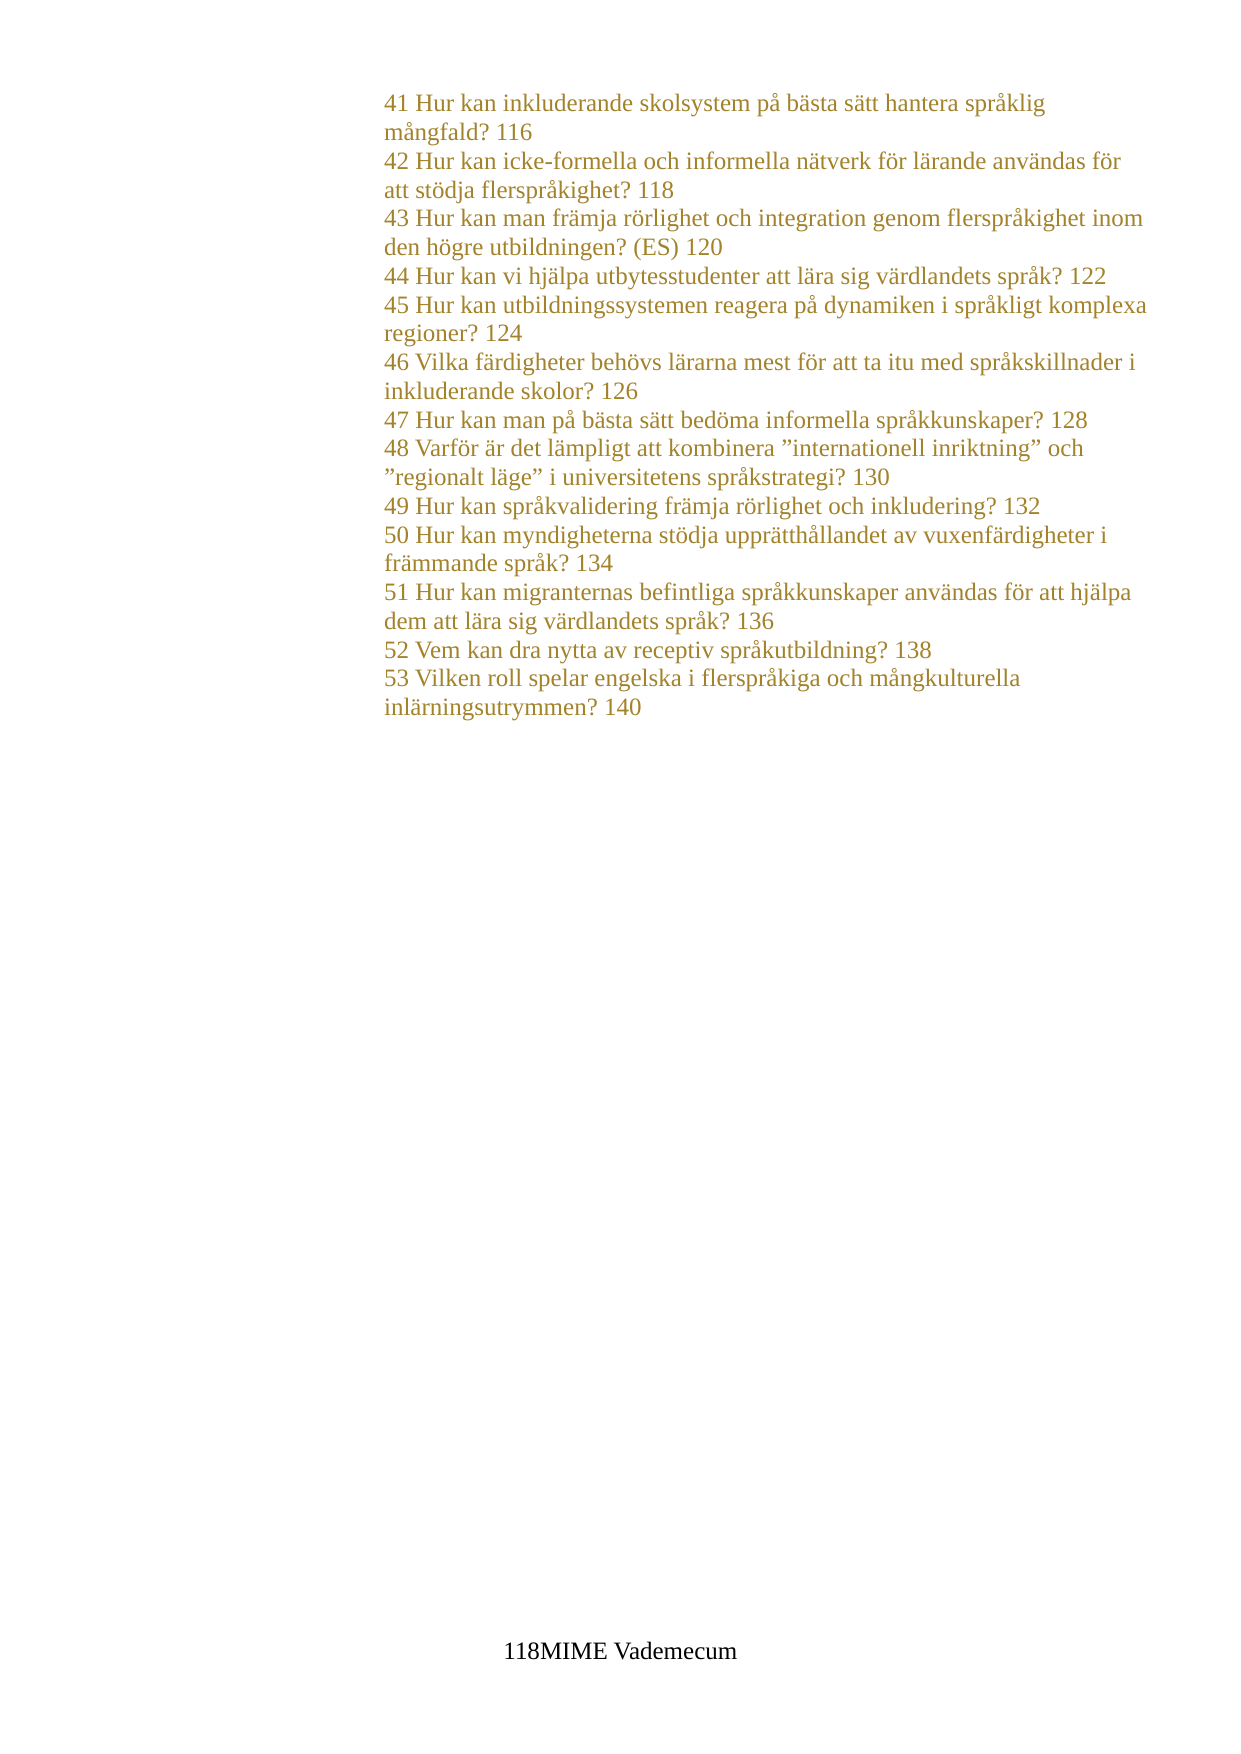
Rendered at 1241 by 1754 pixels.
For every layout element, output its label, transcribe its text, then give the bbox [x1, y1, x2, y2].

text 42 Hur kan icke-formella och informella nätverk för lärande användas för att stödja flerspråkighet? 118 [384, 146, 1152, 203]
text 47 Hur kan man på bästa sätt bedöma informella språkkunskaper? 128 [384, 405, 1152, 433]
text 49 Hur kan språkvalidering främja rörlighet och inkludering? 132 [384, 491, 1152, 520]
text 48 Varför är det lämpligt att kombinera ”internationell inriktning” och ”regionalt läge” i universitetens språkstrategi? 130 [384, 433, 1152, 491]
text 53 Vilken roll spelar engelska i flerspråkiga och mångkulturella inlärningsutrymmen? 140 [384, 663, 1152, 721]
text 41 Hur kan inkluderande skolsystem på bästa sätt hantera språklig mångfald? 116 [384, 88, 1152, 146]
text 50 Hur kan myndigheterna stödja upprätthållandet av vuxenfärdigheter i främmande språk? 134 [384, 520, 1152, 577]
text 45 Hur kan utbildningssystemen reagera på dynamiken i språkligt komplexa regioner? 124 [384, 290, 1152, 347]
text 52 Vem kan dra nytta av receptiv språkutbildning? 138 [384, 635, 1152, 663]
text 51 Hur kan migranternas befintliga språkkunskaper användas för att hjälpa dem att lära sig värdlandets språk? 136 [384, 577, 1152, 635]
text 44 Hur kan vi hjälpa utbytesstudenter att lära sig värdlandets språk? 122 [384, 261, 1152, 290]
text 46 Vilka färdigheter behövs lärarna mest för att ta itu med språkskillnader i inkluderande skolor? 126 [384, 347, 1152, 405]
text 43 Hur kan man främja rörlighet och integration genom flerspråkighet inom den högre utbildningen? (ES) 120 [384, 203, 1152, 261]
